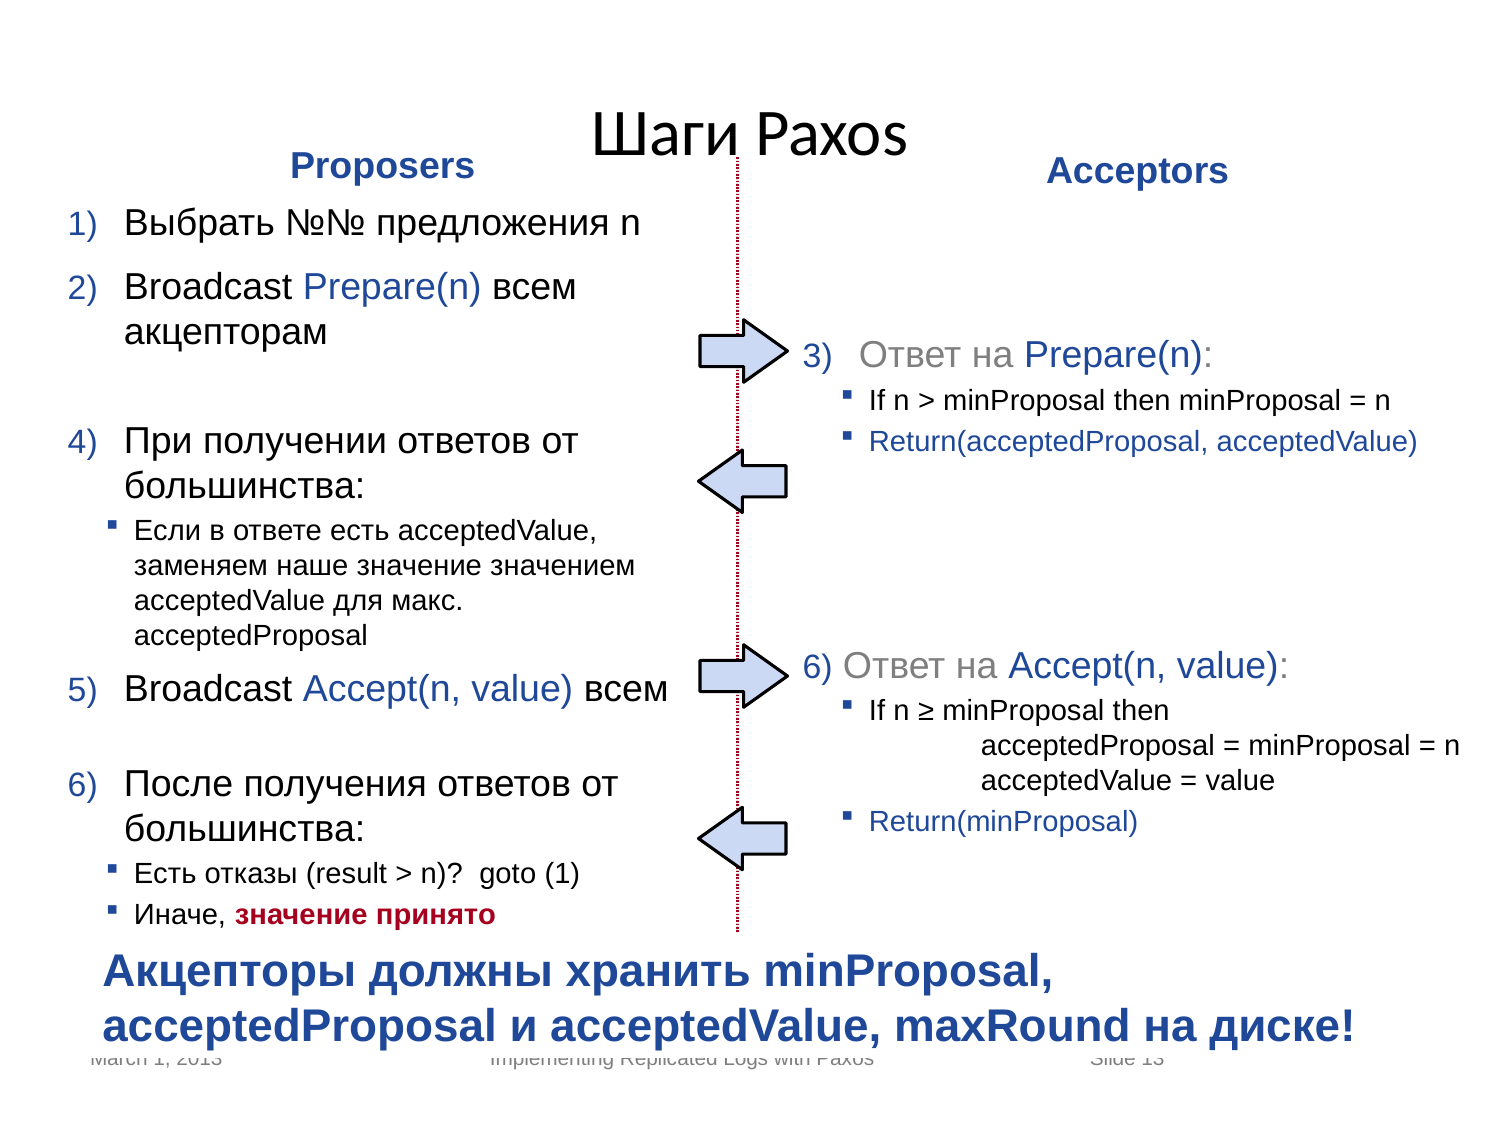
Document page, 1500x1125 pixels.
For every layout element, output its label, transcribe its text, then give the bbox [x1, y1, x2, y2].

text_box Implementing Replicated Logs with Paxos [475, 1058, 1038, 1103]
text_box [713, 319, 788, 383]
text_box Акцепторы должны хранить minProposal, acceptedProposal и acceptedValue, maxRound на диске! [713, 933, 1425, 1058]
text_box [713, 450, 787, 513]
text_box Acceptors Ответ на Prepare(n): If n > minProposal then minProposal = n Return(acceptedProposal, acceptedValue) Ответ на Accept(n, value): If n ≥ minProposal then acceptedProposal = minProposal = n acceptedValue = value Return(minProposal) [787, 138, 1488, 1039]
text_box March 1, 2013 [75, 1058, 426, 1103]
text_box Proposers Выбрать №№ предложения n Broadcast Prepare(n) всем акцепторам При получении ответов от большинства: Если в ответе есть acceptedValue, заменяем наше значение значением acceptedValue для макс. acceptedProposal Broadcast Accept(n, value) всем После получения ответов от большинства: Есть отказы (result > n)? goto (1) Иначе, значение принято [52, 133, 713, 1058]
text_box [713, 807, 787, 870]
title Шаги Paxos [75, 45, 1426, 233]
text_box Slide <number> [1075, 1037, 1426, 1103]
text_box [713, 644, 788, 708]
